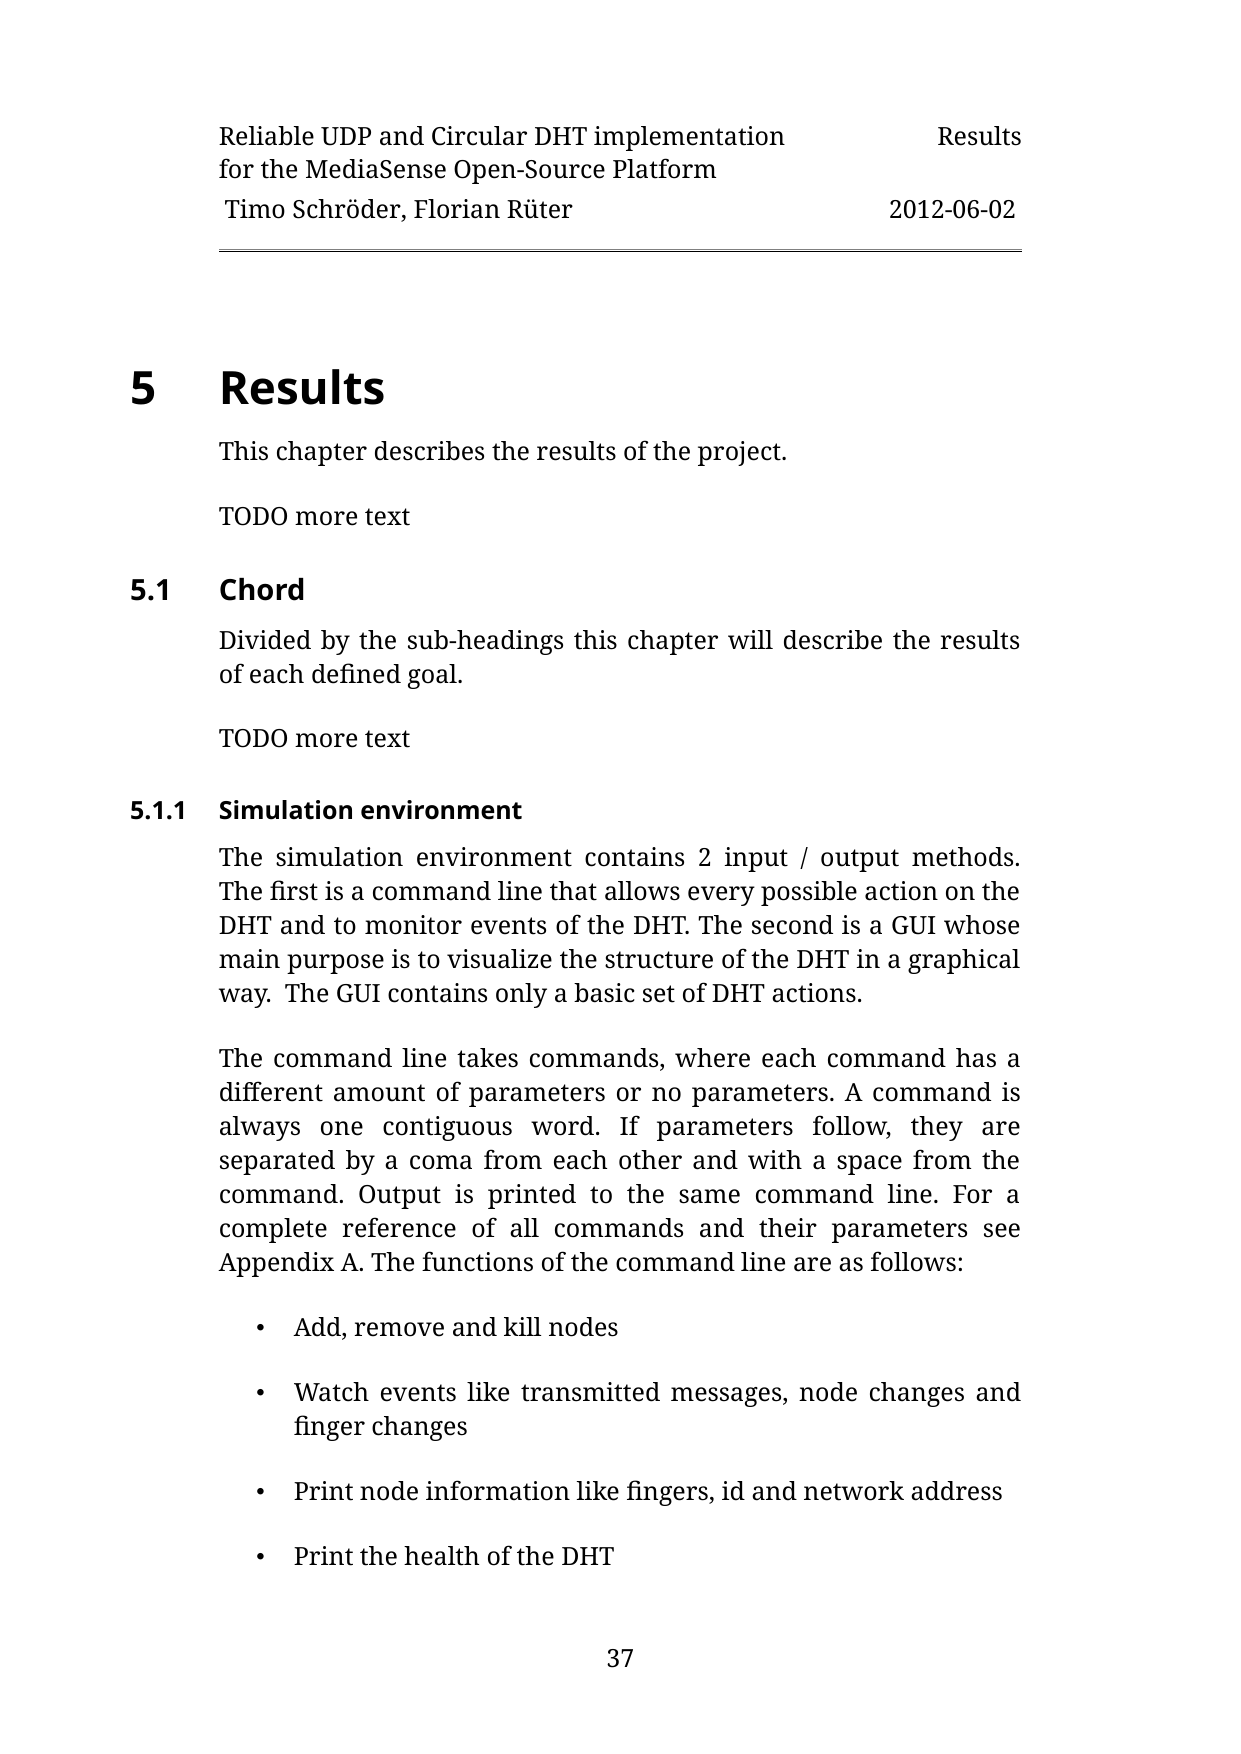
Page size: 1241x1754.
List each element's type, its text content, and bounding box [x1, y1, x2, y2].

list Watch events like transmitted messages, node changes and finger changes [256, 1374, 1022, 1443]
text The simulation environment contains 2 input / output methods. The first is a command line that allows every possible action on the DHT and to monitor events of the DHT. The second is a GUI whose main purpose is to visualize the structure of the DHT in a graphical way. The GUI contains only a basic set of DHT actions. [218, 839, 1022, 1010]
list Add, remove and kill nodes [256, 1310, 1022, 1344]
text The command line takes commands, where each command has a different amount of parameters or no parameters. A command is always one contiguous word. If parameters follow, they are separated by a coma from each other and with a space from the command. Output is printed to the same command line. For a complete reference of all commands and their parameters see Appendix A. The functions of the command line are as follows: [218, 1041, 1022, 1279]
list Print node information like fingers, id and network address [256, 1473, 1022, 1507]
text Divided by the sub-headings this chapter will describe the results of each defined goal. [218, 622, 1022, 690]
subtitle Simulation environment [130, 792, 1022, 826]
subtitle Chord [130, 569, 1022, 609]
text TODO more text [218, 498, 1022, 532]
text This chapter describes the results of the project. [218, 433, 1022, 468]
subtitle Results [130, 356, 1022, 418]
list Print the health of the DHT [256, 1538, 1022, 1572]
text TODO more text [218, 721, 1022, 755]
